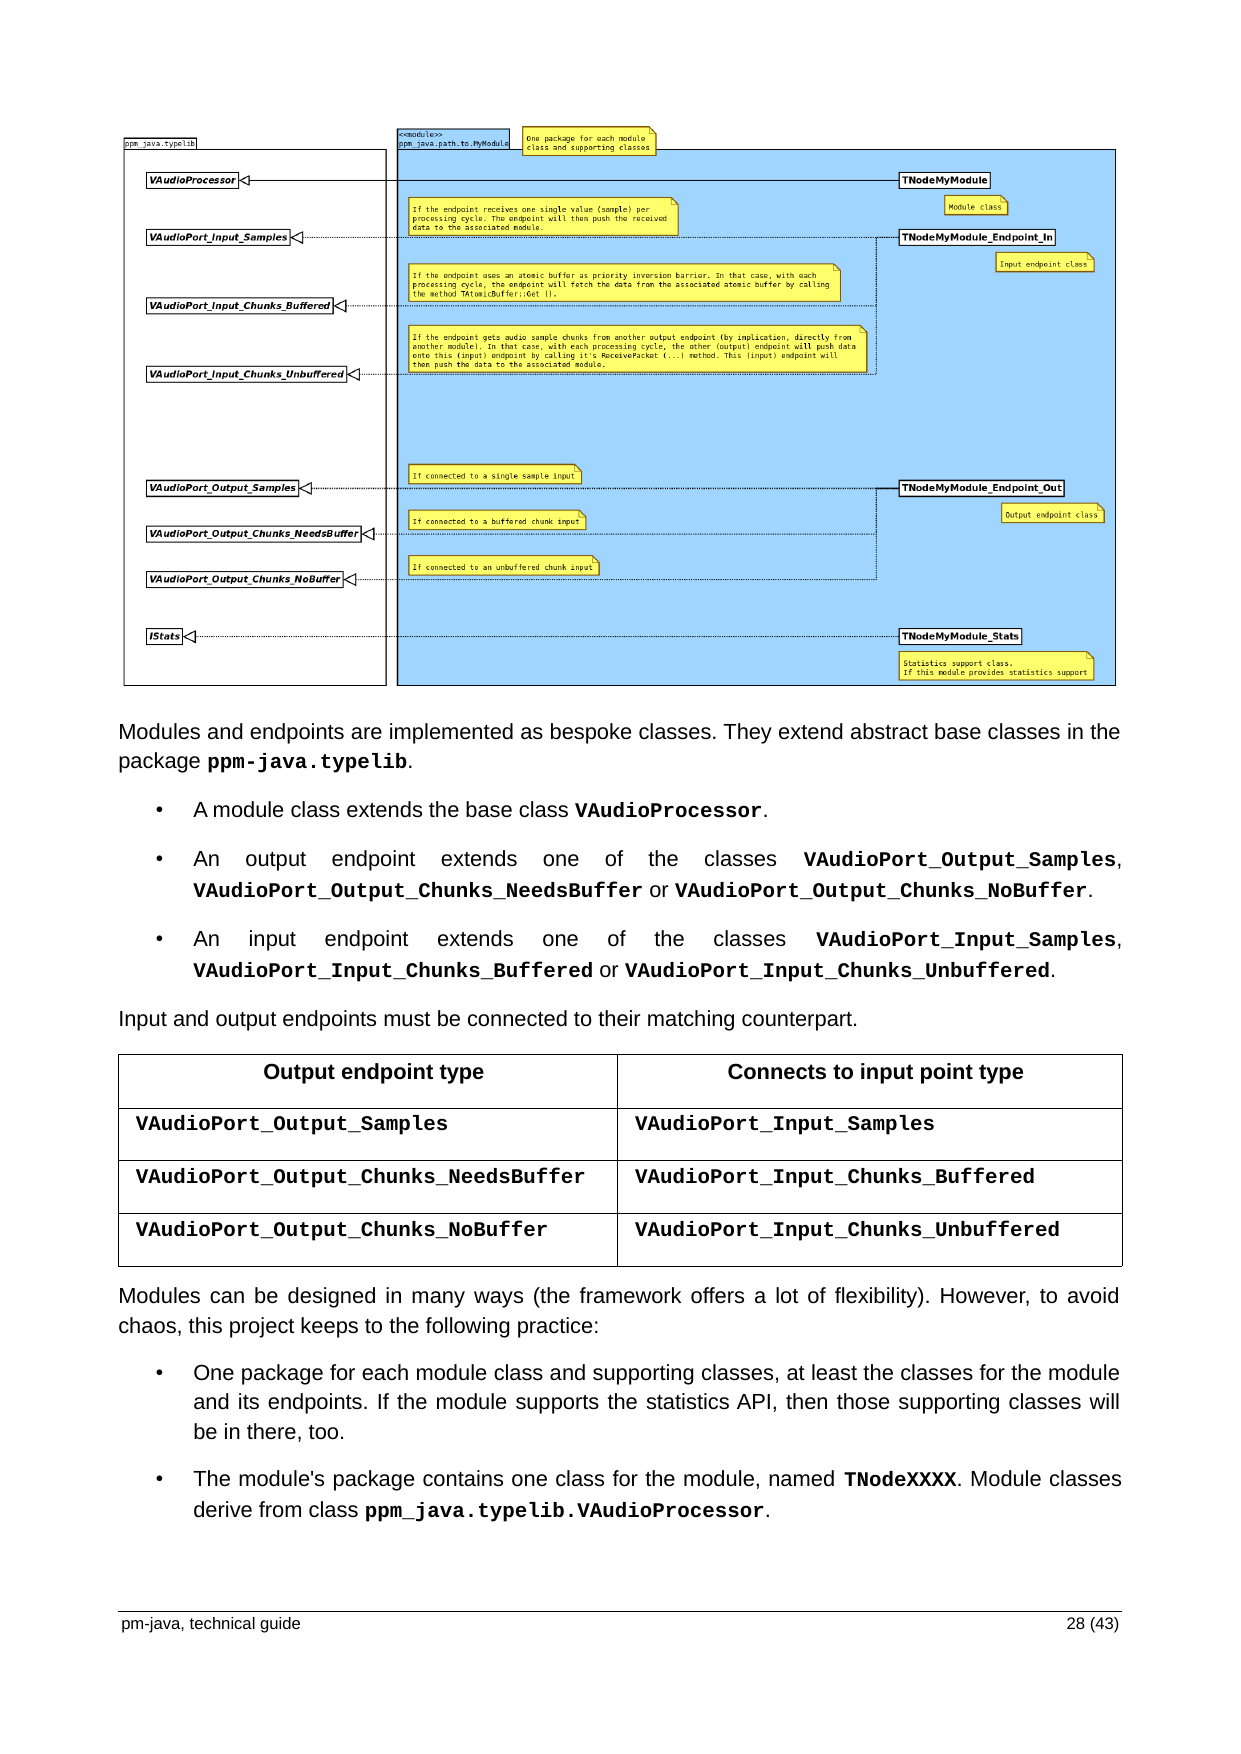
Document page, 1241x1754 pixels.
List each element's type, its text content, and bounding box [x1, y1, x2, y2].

table_cell VAudioPort_Input_Chunks_Buffered [618, 1161, 1122, 1213]
text Modules can be designed in many ways (the framework offers a lot of flexibility). However, to avoid chaos, this project keeps to the following practice: [118, 1284, 1122, 1338]
list One package for each module class and supporting classes, at least the classes for the module and its endpoints. If the module supports the statistics API, then those supporting classes will be in there, too. [156, 1361, 1122, 1444]
text Input and output endpoints must be connected to their matching counterpart. [118, 1007, 1122, 1031]
table_cell VAudioPort_Input_Samples [618, 1109, 1122, 1160]
table_header Output endpoint type [119, 1055, 617, 1107]
table_cell VAudioPort_Output_Chunks_NoBuffer [119, 1214, 617, 1266]
text Modules and endpoints are implemented as bespoke classes. They extend abstract base classes in the package ppm-java.typelib. [118, 118, 1122, 775]
picture [123, 126, 1117, 686]
list A module class extends the base class VAudioProcessor. [156, 798, 1122, 824]
table_cell VAudioPort_Output_Samples [119, 1109, 617, 1160]
table_header Connects to input point type [618, 1055, 1122, 1107]
list The module's package contains one class for the module, named TNodeXXXX. Module classes derive from class ppm_java.typelib.VAudioProcessor. [156, 1466, 1122, 1523]
list An output endpoint extends one of the classes VAudioPort_Output_Samples, VAudioPort_Output_Chunks_NeedsBuffer or VAudioPort_Output_Chunks_NoBuffer. [156, 847, 1122, 904]
list An input endpoint extends one of the classes VAudioPort_Input_Samples, VAudioPort_Input_Chunks_Buffered or VAudioPort_Input_Chunks_Unbuffered. [156, 927, 1122, 984]
table_cell VAudioPort_Output_Chunks_NeedsBuffer [119, 1161, 617, 1213]
table_cell VAudioPort_Input_Chunks_Unbuffered [618, 1214, 1122, 1266]
